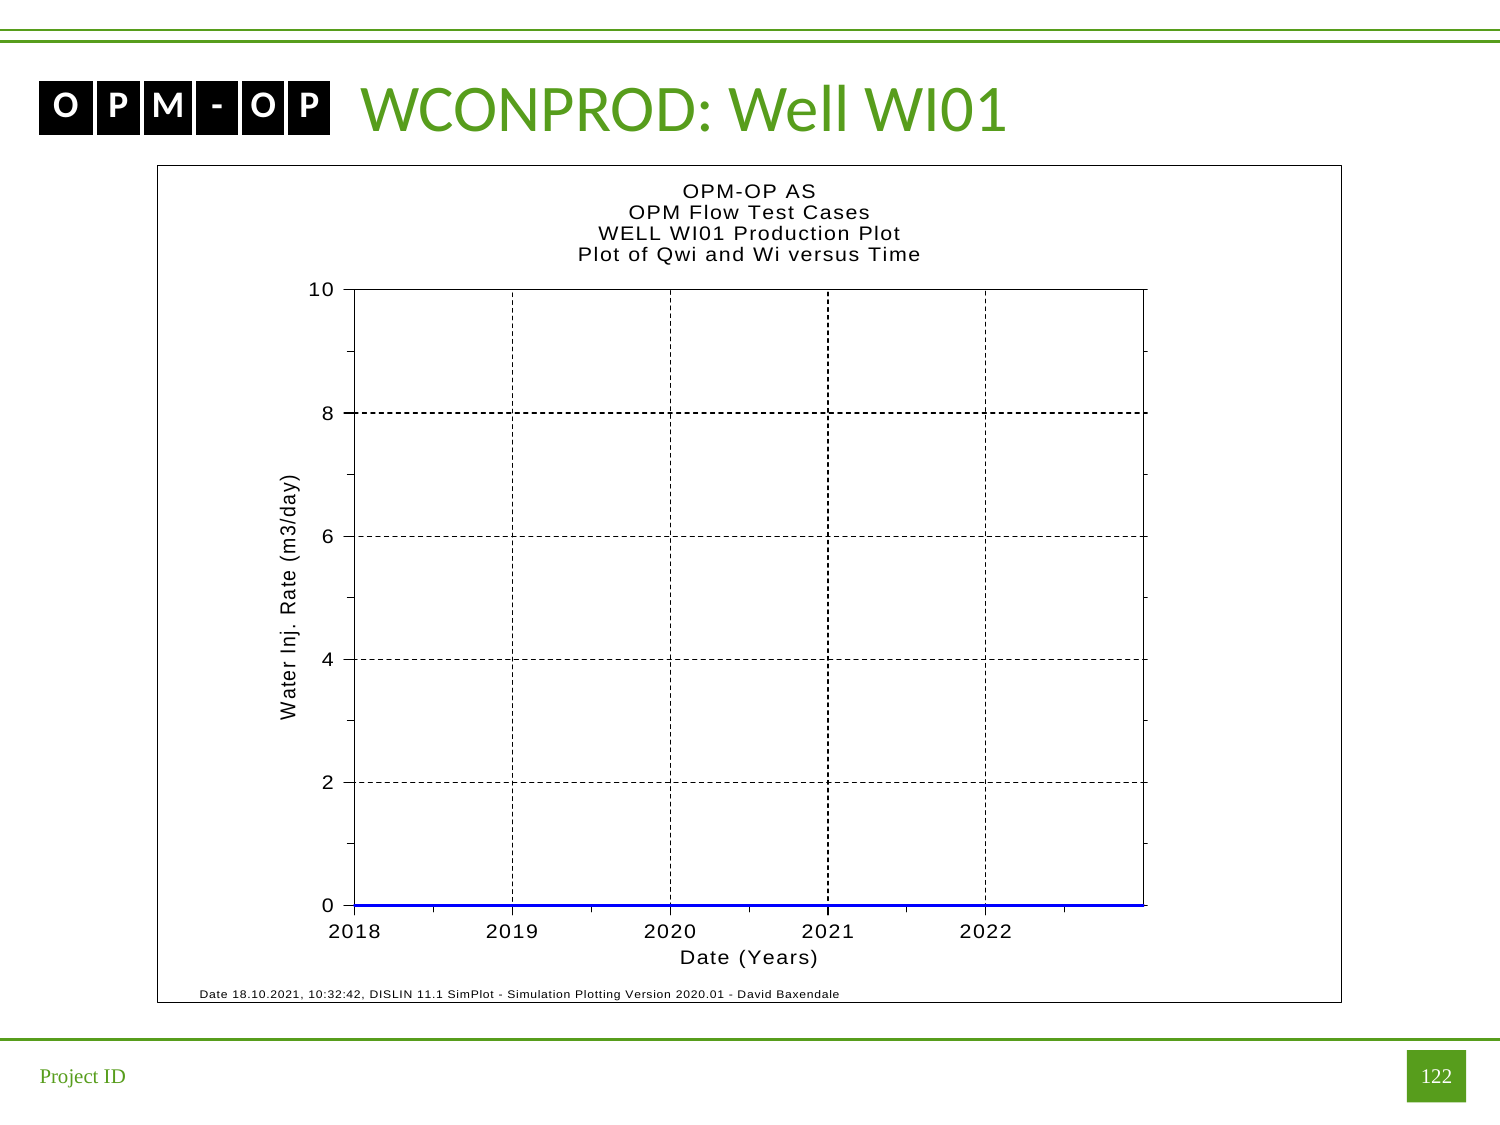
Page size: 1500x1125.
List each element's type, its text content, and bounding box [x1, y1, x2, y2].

picture [157, 165, 1343, 1004]
title WCONPROD: well wI01 [360, 77, 1425, 153]
